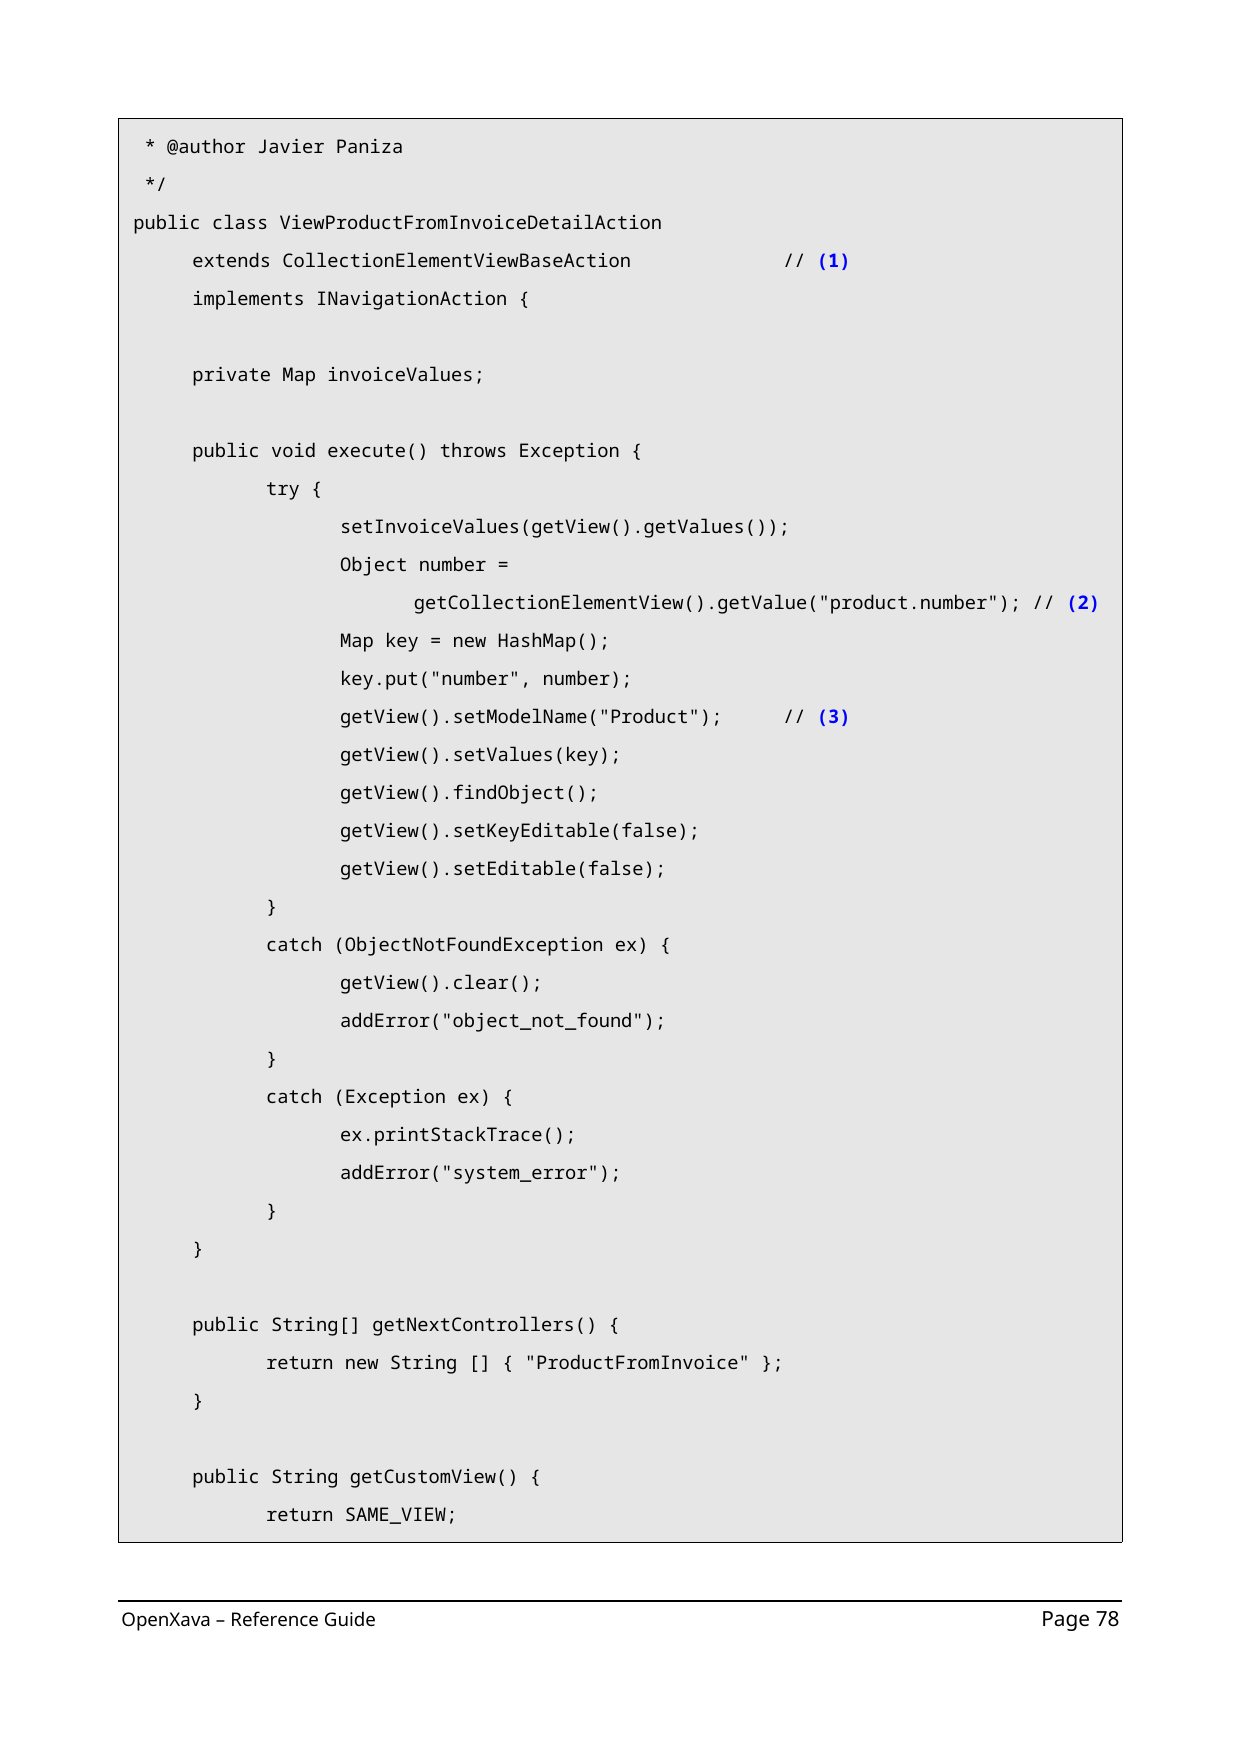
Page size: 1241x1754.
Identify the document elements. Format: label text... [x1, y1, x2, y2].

text implements INavigationAction { [119, 270, 1122, 308]
text addError("object_not_found"); [119, 993, 1122, 1031]
text getView().setValues(key); [119, 726, 1122, 764]
text try { [119, 460, 1122, 498]
text catch (Exception ex) { [119, 1069, 1122, 1107]
text addError("system_error"); [119, 1145, 1122, 1183]
text public String getCustomView() { [119, 1449, 1122, 1487]
text ex.printStackTrace(); [119, 1107, 1122, 1145]
text private Map invoiceValues; [119, 346, 1122, 384]
text } [119, 1183, 1122, 1221]
text getView().clear(); [119, 954, 1122, 993]
text Object number = [119, 536, 1122, 574]
text getView().setModelName("Product"); // (3) [119, 688, 1122, 726]
text return new String [] { "ProductFromInvoice" }; [119, 1335, 1122, 1373]
text getView().setEditable(false); [119, 841, 1122, 878]
text public String[] getNextControllers() { [119, 1297, 1122, 1335]
text public void execute() throws Exception { [119, 422, 1122, 460]
text } [119, 1221, 1122, 1259]
text getView().findObject(); [119, 764, 1122, 802]
text } [119, 1373, 1122, 1411]
text } [119, 1031, 1122, 1069]
text } [119, 878, 1122, 917]
text getCollectionElementView().getValue("product.number"); // (2) [119, 574, 1122, 612]
text setInvoiceValues(getView().getValues()); [119, 498, 1122, 536]
text extends CollectionElementViewBaseAction // (1) [119, 232, 1122, 270]
text catch (ObjectNotFoundException ex) { [119, 917, 1122, 954]
text Map key = new HashMap(); [119, 612, 1122, 650]
text public class ViewProductFromInvoiceDetailAction [119, 194, 1122, 232]
text */ [119, 156, 1122, 194]
text * @author Javier Paniza [119, 119, 1122, 156]
text key.put("number", number); [119, 650, 1122, 688]
text return SAME_VIEW; [119, 1487, 1122, 1542]
text getView().setKeyEditable(false); [119, 802, 1122, 841]
